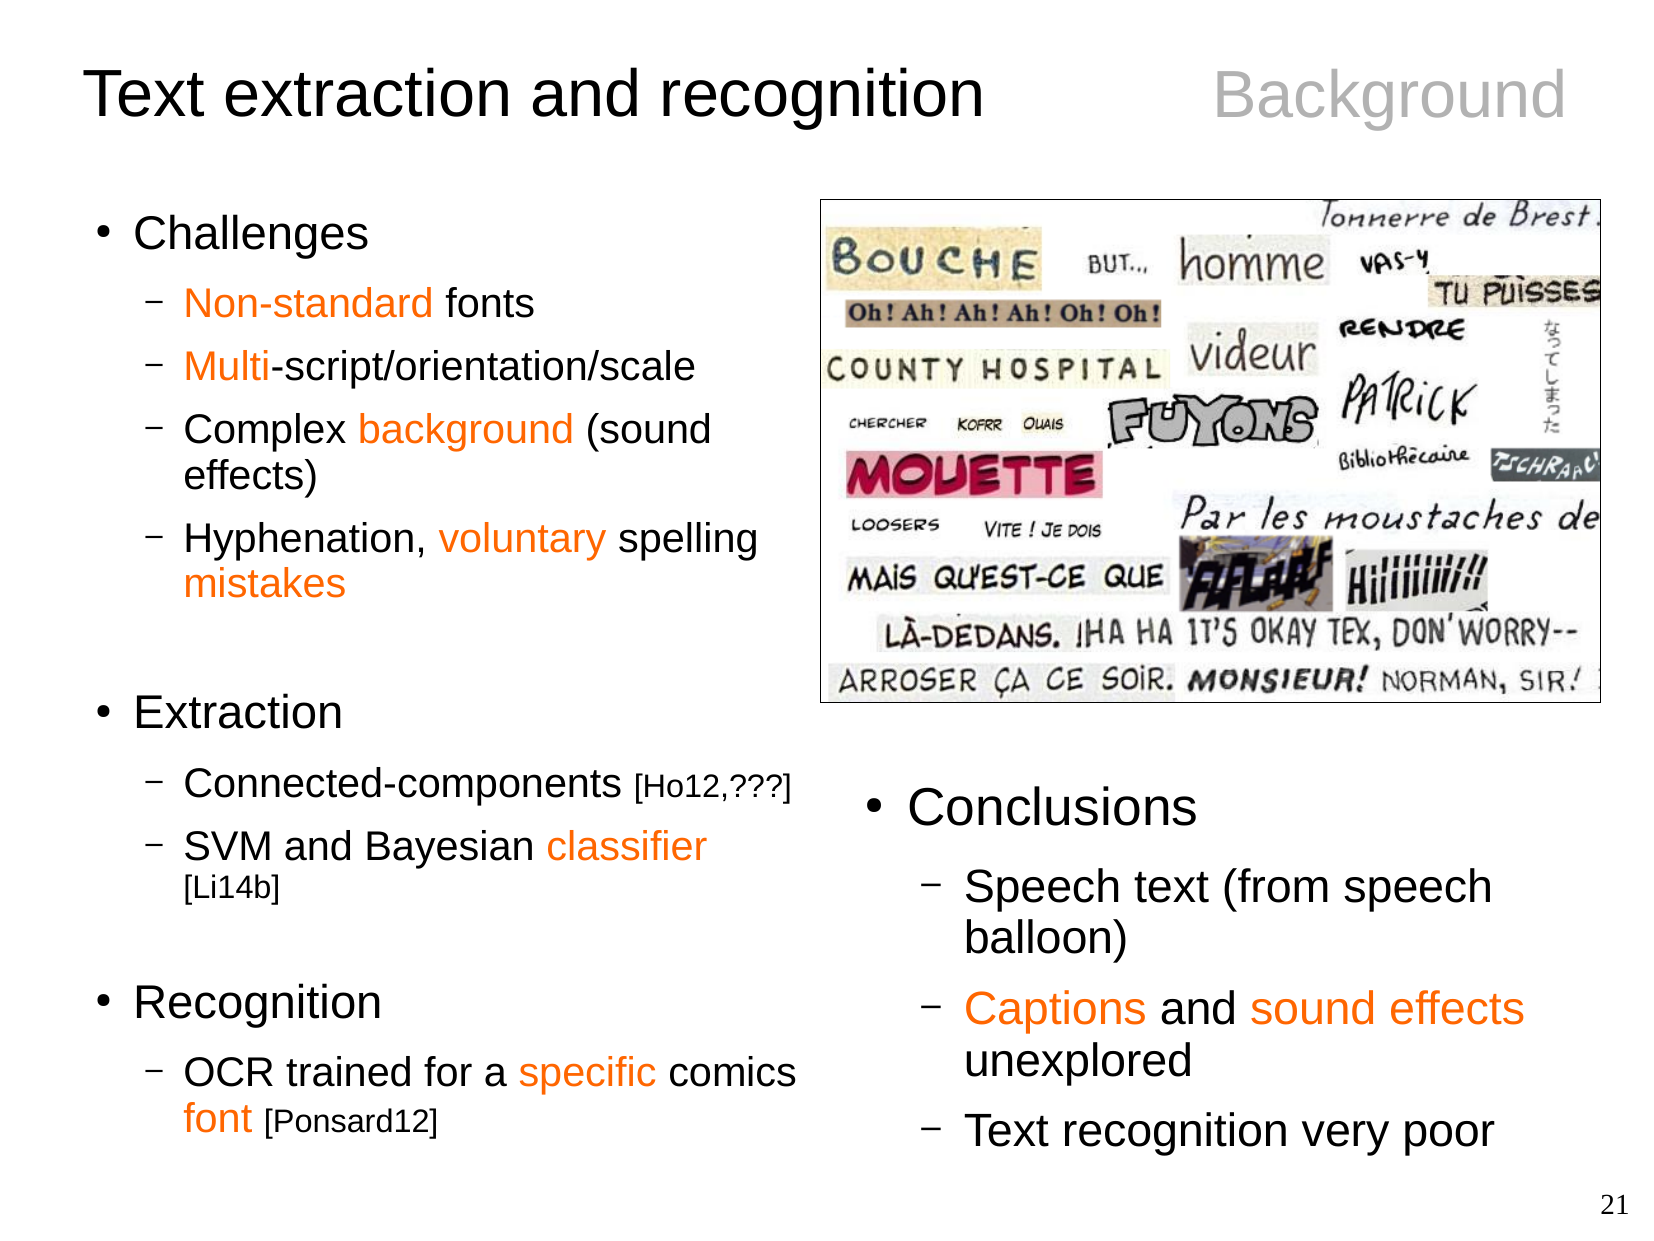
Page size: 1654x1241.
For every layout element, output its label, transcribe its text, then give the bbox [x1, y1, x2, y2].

picture [820, 199, 1601, 703]
list Challenges Non-standard fonts Multi-script/orientation/scale Complex background (sound effects) Hyphenation, voluntary spelling mistakes Extraction Connected-components [Ho12,???] SVM and Bayesian classifier [Li14b] Recognition OCR trained for a specific comics font [Ponsard12] [82, 206, 809, 1158]
list Conclusions Speech text (from speech balloon) Captions and sound effects unexplored Text recognition very poor [850, 776, 1583, 1158]
title Text extraction and recognition [82, 47, 1571, 140]
